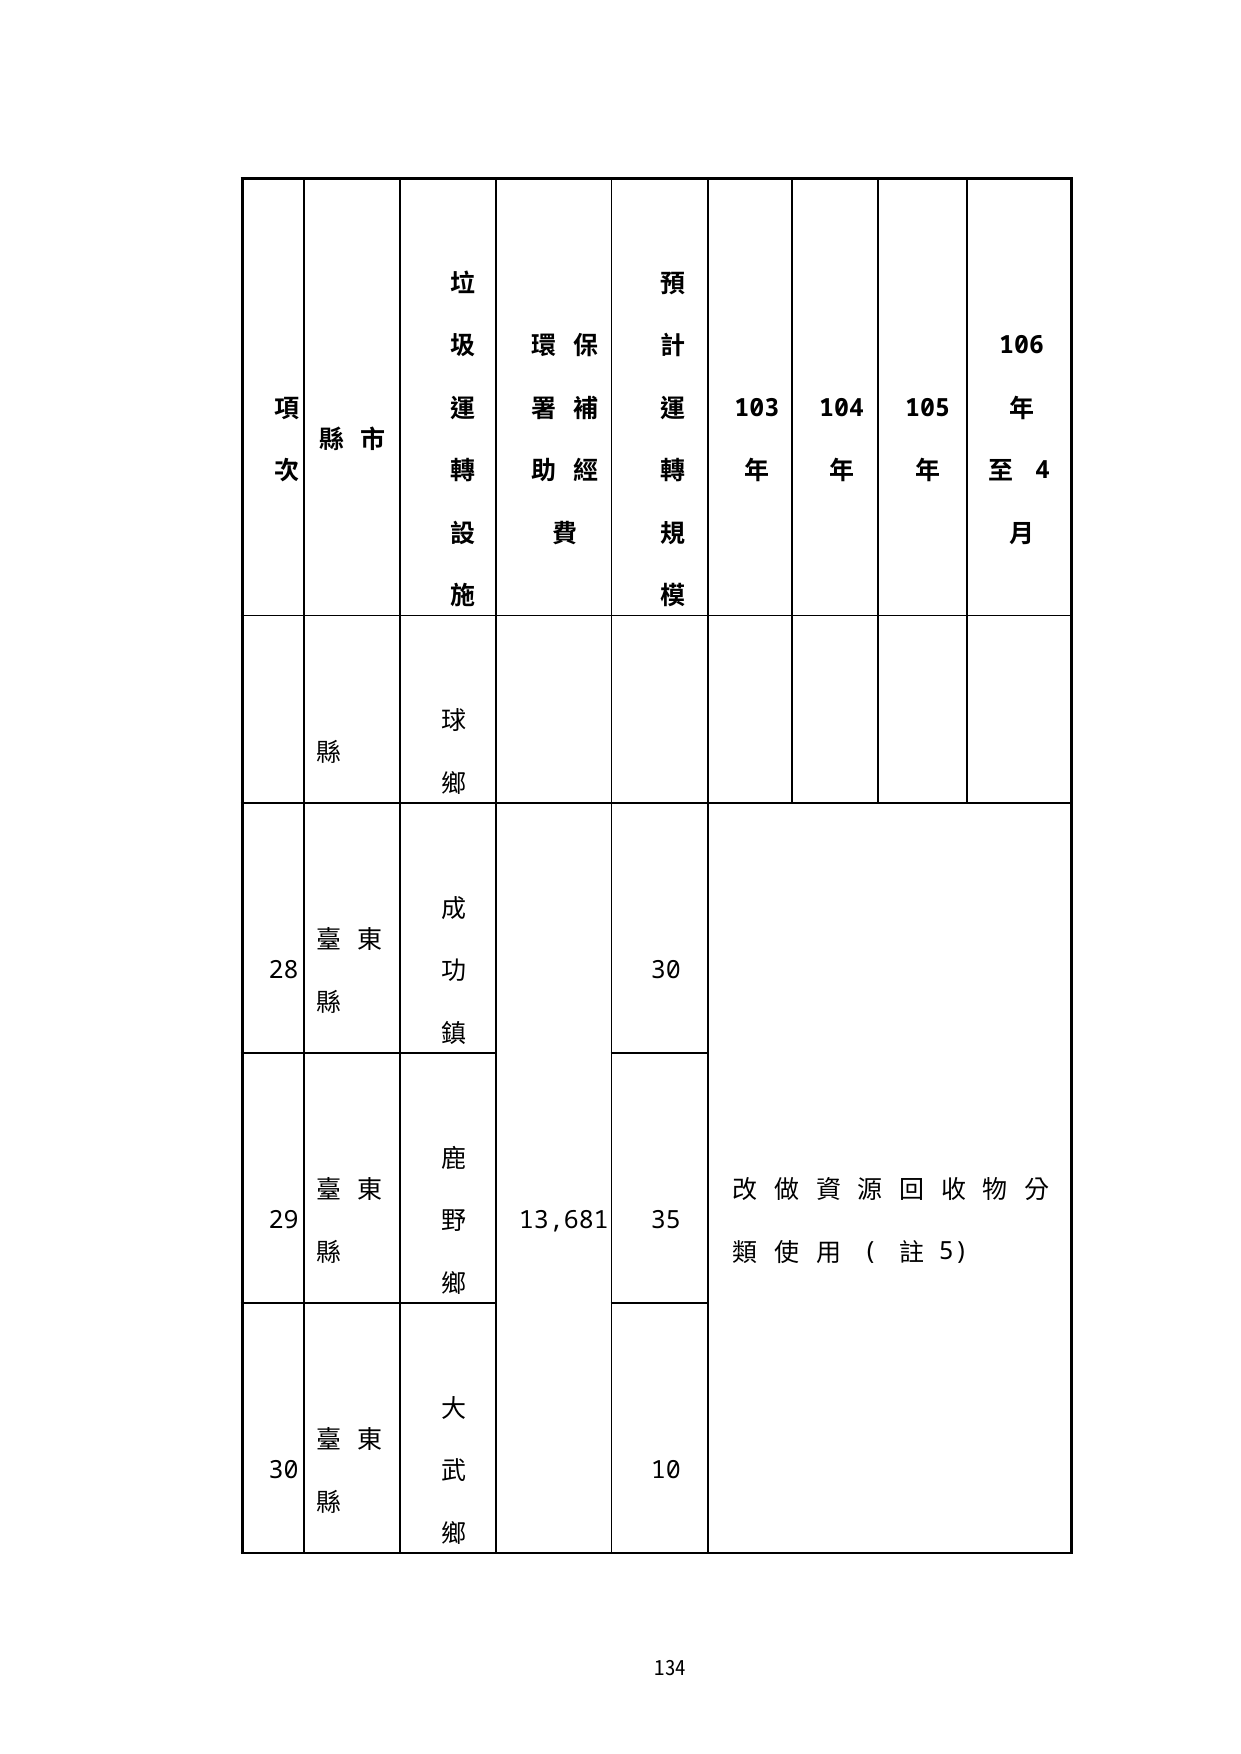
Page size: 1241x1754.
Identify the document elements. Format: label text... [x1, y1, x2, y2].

table_cell 30 [244, 1304, 303, 1552]
table_cell [793, 616, 877, 802]
table_header 103年 [709, 180, 791, 615]
table_cell [612, 616, 707, 802]
table_header 環保署補助經費 [497, 180, 611, 615]
table_cell 13,681 [497, 804, 611, 1552]
table_cell [244, 616, 303, 802]
table_cell 球鄉 [401, 616, 495, 802]
table_cell 臺東縣 [305, 804, 399, 1052]
table_header 105年 [879, 180, 966, 615]
table_cell 臺東縣 [305, 1054, 399, 1302]
table_cell [879, 616, 966, 802]
table_cell 28 [244, 804, 303, 1052]
table_cell 35 [612, 1054, 707, 1302]
table_header 104年 [793, 180, 877, 615]
table_cell 鹿野鄉 [401, 1054, 495, 1302]
table_cell 30 [612, 804, 707, 1052]
table_cell [497, 616, 611, 802]
table_cell 大武鄉 [401, 1304, 495, 1552]
table_header 106年 至4月 [968, 180, 1070, 615]
table_header 垃圾運轉設施 [401, 180, 495, 615]
table_cell [709, 616, 791, 802]
table_cell 成功鎮 [401, 804, 495, 1052]
table_cell 縣 [305, 616, 399, 802]
table_cell 10 [612, 1304, 707, 1552]
table_cell 改做資源回收物分類使用(註5) [709, 804, 1070, 1552]
table_header 縣市 [305, 180, 399, 615]
table_header 項次 [244, 180, 303, 615]
table_header 預計運轉規模 [612, 180, 707, 615]
table_cell [968, 616, 1070, 802]
table_cell 29 [244, 1054, 303, 1302]
table_cell 臺東縣 [305, 1304, 399, 1552]
